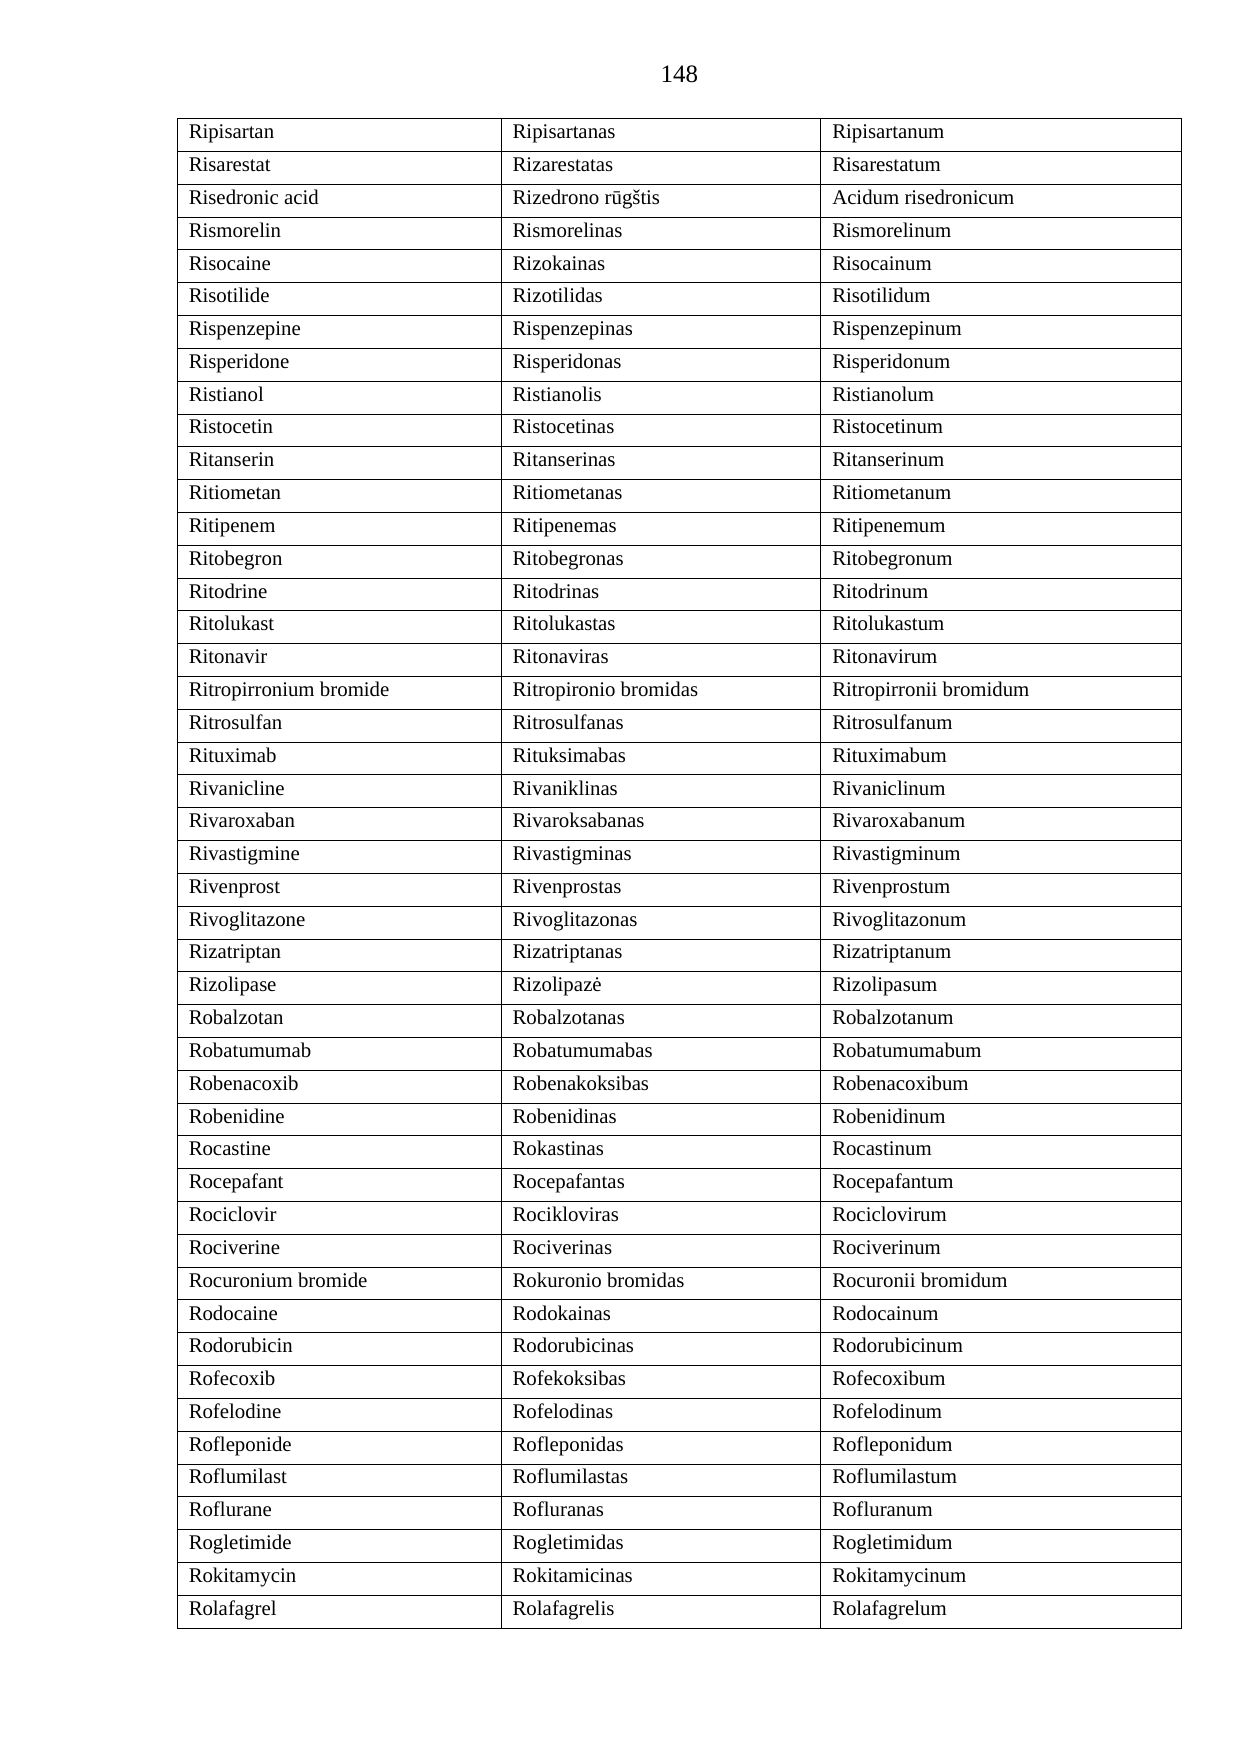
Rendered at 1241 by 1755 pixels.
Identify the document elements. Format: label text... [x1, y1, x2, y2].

table_cell Rokuronio bromidas [502, 1268, 820, 1299]
table_cell Ritiometan [178, 480, 501, 512]
table_cell Rokastinas [502, 1136, 820, 1168]
table_cell Rivaroxaban [178, 808, 501, 840]
table_cell Robenakoksibas [502, 1071, 820, 1102]
table_cell Rismorelin [178, 218, 501, 249]
table_cell Rizolipasum [821, 972, 1181, 1004]
table_cell Roflumilast [178, 1465, 501, 1496]
table_cell Ritipenemum [821, 513, 1181, 545]
table_cell Rodorubicinas [502, 1333, 820, 1365]
table_cell Rivoglitazonas [502, 907, 820, 938]
table_cell Risperidonas [502, 349, 820, 381]
table_cell Rocepafantas [502, 1169, 820, 1201]
table_cell Ritanserinas [502, 447, 820, 479]
table_cell Rizokainas [502, 250, 820, 282]
table_cell Rocepafant [178, 1169, 501, 1201]
table_cell Roflumilastas [502, 1465, 820, 1496]
table_cell Risotilide [178, 283, 501, 315]
table_cell Rociverine [178, 1235, 501, 1267]
table_cell Roflurane [178, 1497, 501, 1529]
table_cell Rodorubicinum [821, 1333, 1181, 1365]
table_cell Ripisartanas [502, 119, 820, 151]
table_cell Rofelodinum [821, 1399, 1181, 1431]
table_cell Rizedrono rūgštis [502, 185, 820, 217]
table_cell Risperidone [178, 349, 501, 381]
table_cell Rofecoxib [178, 1366, 501, 1398]
table_cell Rolafagrelis [502, 1596, 820, 1627]
table_cell Risocaine [178, 250, 501, 282]
table_cell Rizolipase [178, 972, 501, 1004]
table_cell Ristocetinum [821, 415, 1181, 446]
table_cell Rismorelinas [502, 218, 820, 249]
table_cell Rofluranum [821, 1497, 1181, 1529]
table_cell Rociclovirum [821, 1202, 1181, 1234]
table_cell Ritobegronum [821, 546, 1181, 577]
table_cell Rofleponidum [821, 1432, 1181, 1463]
table_cell Rolafagrelum [821, 1596, 1181, 1627]
table_cell Rispenzepine [178, 316, 501, 348]
table_cell Ritolukast [178, 611, 501, 643]
table_cell Ritanserin [178, 447, 501, 479]
table_cell Ritodrinas [502, 579, 820, 610]
table_cell Rodorubicin [178, 1333, 501, 1365]
table_cell Rizatriptanum [821, 940, 1181, 971]
table_cell Rivoglitazone [178, 907, 501, 938]
table_cell Rocastinum [821, 1136, 1181, 1168]
table_cell Robenacoxibum [821, 1071, 1181, 1102]
table_cell Ristianol [178, 382, 501, 413]
table_cell Rispenzepinum [821, 316, 1181, 348]
table_cell Ritonaviras [502, 644, 820, 676]
table_cell Rociclovir [178, 1202, 501, 1234]
table_cell Ripisartanum [821, 119, 1181, 151]
table_cell Acidum risedronicum [821, 185, 1181, 217]
table_cell Rofleponidas [502, 1432, 820, 1463]
table_cell Robenidinum [821, 1104, 1181, 1135]
table_cell Rofelodine [178, 1399, 501, 1431]
table_cell Rivenprost [178, 874, 501, 906]
table_cell Rivastigmine [178, 841, 501, 873]
table_cell Rolafagrel [178, 1596, 501, 1627]
table_cell Robenacoxib [178, 1071, 501, 1102]
table_cell Rociverinas [502, 1235, 820, 1267]
table_cell Ritodrinum [821, 579, 1181, 610]
table_cell Ritropirronium bromide [178, 677, 501, 709]
table_cell Ritropirronii bromidum [821, 677, 1181, 709]
table_cell Ritrosulfanum [821, 710, 1181, 742]
table_cell Risotilidum [821, 283, 1181, 315]
table_cell Ritrosulfan [178, 710, 501, 742]
table_cell Robenidinas [502, 1104, 820, 1135]
table_cell Rivenprostum [821, 874, 1181, 906]
table_cell Rofleponide [178, 1432, 501, 1463]
table_cell Rocuronii bromidum [821, 1268, 1181, 1299]
table_cell Ritiometanum [821, 480, 1181, 512]
table_cell Rivastigminas [502, 841, 820, 873]
table_cell Risarestatum [821, 152, 1181, 184]
table_cell Rofluranas [502, 1497, 820, 1529]
table_cell Rizatriptanas [502, 940, 820, 971]
table_cell Rizolipazė [502, 972, 820, 1004]
table_cell Rivaroksabanas [502, 808, 820, 840]
table_cell Robenidine [178, 1104, 501, 1135]
table_cell Robalzotan [178, 1005, 501, 1037]
table_cell Ritanserinum [821, 447, 1181, 479]
table_cell Ritobegronas [502, 546, 820, 577]
table_cell Ristocetin [178, 415, 501, 446]
table_cell Rogletimidum [821, 1530, 1181, 1562]
table_cell Rocuronium bromide [178, 1268, 501, 1299]
table_cell Risocainum [821, 250, 1181, 282]
table_cell Rizatriptan [178, 940, 501, 971]
table_cell Rivanicline [178, 775, 501, 807]
table_cell Ritonavirum [821, 644, 1181, 676]
table_cell Ritiometanas [502, 480, 820, 512]
table_cell Rofecoxibum [821, 1366, 1181, 1398]
table_cell Ritolukastas [502, 611, 820, 643]
table_cell Ritonavir [178, 644, 501, 676]
table_cell Ristianolis [502, 382, 820, 413]
table_cell Rocastine [178, 1136, 501, 1168]
table_cell Rofekoksibas [502, 1366, 820, 1398]
table_cell Risedronic acid [178, 185, 501, 217]
table_cell Rogletimidas [502, 1530, 820, 1562]
table_cell Rodocaine [178, 1300, 501, 1332]
table_cell Rituximabum [821, 743, 1181, 774]
table_cell Rogletimide [178, 1530, 501, 1562]
table_cell Rodokainas [502, 1300, 820, 1332]
table_cell Rituximab [178, 743, 501, 774]
table_cell Rismorelinum [821, 218, 1181, 249]
table_cell Rizarestatas [502, 152, 820, 184]
table_cell Rodocainum [821, 1300, 1181, 1332]
table_cell Ritolukastum [821, 611, 1181, 643]
table_cell Robatumumabum [821, 1038, 1181, 1070]
table_cell Rofelodinas [502, 1399, 820, 1431]
table_cell Rivaniclinum [821, 775, 1181, 807]
table_cell Rivenprostas [502, 874, 820, 906]
table_cell Rispenzepinas [502, 316, 820, 348]
table_cell Ristocetinas [502, 415, 820, 446]
table_cell Rivaniklinas [502, 775, 820, 807]
table_cell Risarestat [178, 152, 501, 184]
table_cell Rizotilidas [502, 283, 820, 315]
table_cell Rivoglitazonum [821, 907, 1181, 938]
table_cell Robalzotanum [821, 1005, 1181, 1037]
table_cell Ritipenemas [502, 513, 820, 545]
table_cell Rokitamycin [178, 1563, 501, 1595]
table_cell Rocikloviras [502, 1202, 820, 1234]
table_cell Ristianolum [821, 382, 1181, 413]
table_cell Rociverinum [821, 1235, 1181, 1267]
table_cell Roflumilastum [821, 1465, 1181, 1496]
table_cell Ritropironio bromidas [502, 677, 820, 709]
table_cell Ritrosulfanas [502, 710, 820, 742]
table_cell Robatumumab [178, 1038, 501, 1070]
table_cell Robalzotanas [502, 1005, 820, 1037]
table_cell Robatumumabas [502, 1038, 820, 1070]
table_cell Rokitamicinas [502, 1563, 820, 1595]
table_cell Risperidonum [821, 349, 1181, 381]
table_cell Rituksimabas [502, 743, 820, 774]
table_cell Ritobegron [178, 546, 501, 577]
table_cell Ripisartan [178, 119, 501, 151]
table_cell Ritipenem [178, 513, 501, 545]
table_cell Ritodrine [178, 579, 501, 610]
table_cell Rivaroxabanum [821, 808, 1181, 840]
table_cell Rocepafantum [821, 1169, 1181, 1201]
table_cell Rivastigminum [821, 841, 1181, 873]
table_cell Rokitamycinum [821, 1563, 1181, 1595]
